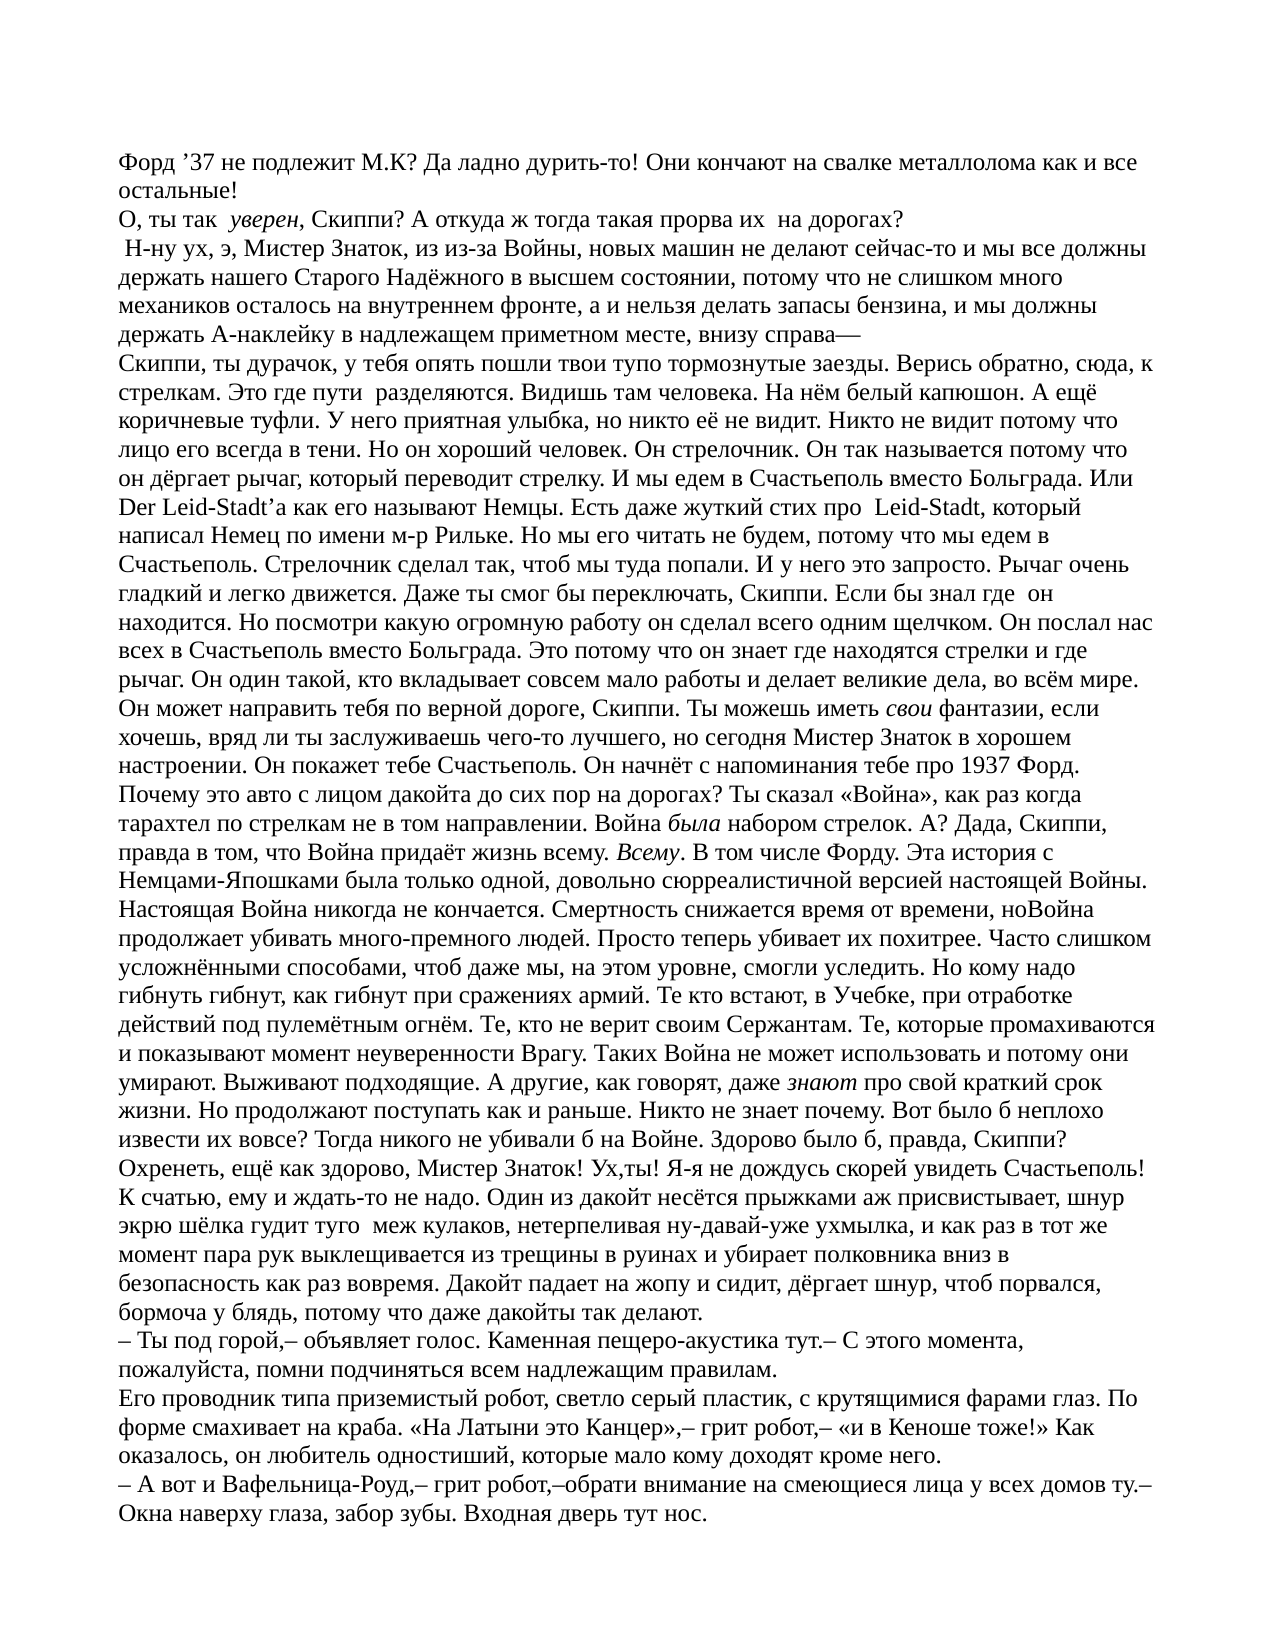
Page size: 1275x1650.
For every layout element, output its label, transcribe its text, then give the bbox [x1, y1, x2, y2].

text О, ты так уверен, Скиппи? А откуда ж тогда такая прорва их на дорогах? [118, 204, 1157, 233]
text – Ты под горой,– объявляет голос. Каменная пещеро-акустика тут.– С этого момента, пожалуйста, помни подчиняться всем надлежащим правилам. [118, 1326, 1157, 1383]
text Его проводник типа приземистый робот, светло серый пластик, с крутящимися фарами глаз. По форме смахивает на краба. «На Латыни это Канцер»,– грит робот,– «и в Кеноше тоже!» Как оказалось, он любитель одностиший, которые мало кому доходят кроме него. [118, 1383, 1157, 1469]
text Скиппи, ты дурачок, у тебя опять пошли твои тупо тормознутые заезды. Верись обратно, сюда, к стрелкам. Это где пути разделяются. Видишь там человека. На нём белый капюшон. А ещё коричневые туфли. У него приятная улыбка, но никто её не видит. Никто не видит потому что лицо его всегда в тени. Но он хороший человек. Он стрелочник. Он так называется потому что он дёргает рычаг, который переводит стрелку. И мы едем в Счастьеполь вместо Больграда. Или Der Leid-Stadt’а как его называют Немцы. Есть даже жуткий стих про Leid-Stadt, который написал Немец по имени м-р Рильке. Но мы его читать не будем, потому что мы едем в Счастьеполь. Стрелочник сделал так, чтоб мы туда попали. И у него это запросто. Рычаг очень гладкий и легко движется. Даже ты смог бы переключать, Скиппи. Если бы знал где он находится. Но посмотри какую огромную работу он сделал всего одним щелчком. Он послал нас всех в Счастьеполь вместо Больграда. Это потому что он знает где находятся стрелки и где рычаг. Он один такой, кто вкладывает совсем мало работы и делает великие дела, во всём мире. Он может направить тебя по верной дороге, Скиппи. Ты можешь иметь свои фантазии, если хочешь, вряд ли ты заслуживаешь чего-то лучшего, но сегодня Мистер Знаток в хорошем настроении. Он покажет тебе Счастьеполь. Он начнёт с напоминания тебе про 1937 Форд. Почему это авто с лицом дакойта до сих пор на дорогах? Ты сказал «Война», как раз когда тарахтел по стрелкам не в том направлении. Война была набором стрелок. А? Дада, Скиппи, правда в том, что Война придаёт жизнь всему. Всему. В том числе Форду. Эта история с Немцами-Япошками была только одной, довольно сюрреалистичной версией настоящей Войны. Настоящая Война никогда не кончается. Смертность снижается время от времени, ноВойна продолжает убивать много-премного людей. Просто теперь убивает их похитрее. Часто слишком усложнёнными способами, чтоб даже мы, на этом уровне, смогли уследить. Но кому надо гибнуть гибнут, как гибнут при сражениях армий. Те кто встают, в Учебке, при отработке действий под пулемётным огнём. Те, кто не верит своим Сержантам. Те, которые промахиваются и показывают момент неуверенности Врагу. Таких Война не может использовать и потому они умирают. Выживают подходящие. А другие, как говорят, даже знают про свой краткий срок жизни. Но продолжают поступать как и раньше. Никто не знает почему. Вот было б неплохо извести их вовсе? Тогда никого не убивали б на Войне. Здорово было б, правда, Скиппи? [118, 348, 1157, 1153]
text Форд ’37 не подлежит М.К? Да ладно дурить-то! Они кончают на свалке металлолома как и все остальные! [118, 147, 1157, 204]
text К счатью, ему и ждать-то не надо. Один из дакойт несётся прыжками аж присвистывает, шнур экрю шёлка гудит туго меж кулаков, нетерпеливая ну-давай-уже ухмылка, и как раз в тот же момент пара рук выклещивается из трещины в руинах и убирает полковника вниз в безопасность как раз вовремя. Дакойт падает на жопу и сидит, дёргает шнур, чтоб порвался, бормоча у блядь, потому что даже дакойты так делают. [118, 1182, 1157, 1326]
text – А вот и Вафельница-Роуд,– грит робот,–обрати внимание на смеющиеся лица у всех домов ту.– Окна наверху глаза, забор зубы. Входная дверь тут нос. [118, 1469, 1157, 1527]
text Охренеть, ещё как здорово, Мистер Знаток! Ух,ты! Я-я не дождусь скорей увидеть Счастьеполь! [118, 1153, 1157, 1182]
text Н-ну ух, э, Мистер Знаток, из из-за Войны, новых машин не делают сейчас-то и мы все должны держать нашего Старого Надёжного в высшем состоянии, потому что не слишком много механиков осталось на внутреннем фронте, а и нельзя делать запасы бензина, и мы должны держать А-наклейку в надлежащем приметном месте, внизу справа— [118, 233, 1157, 348]
